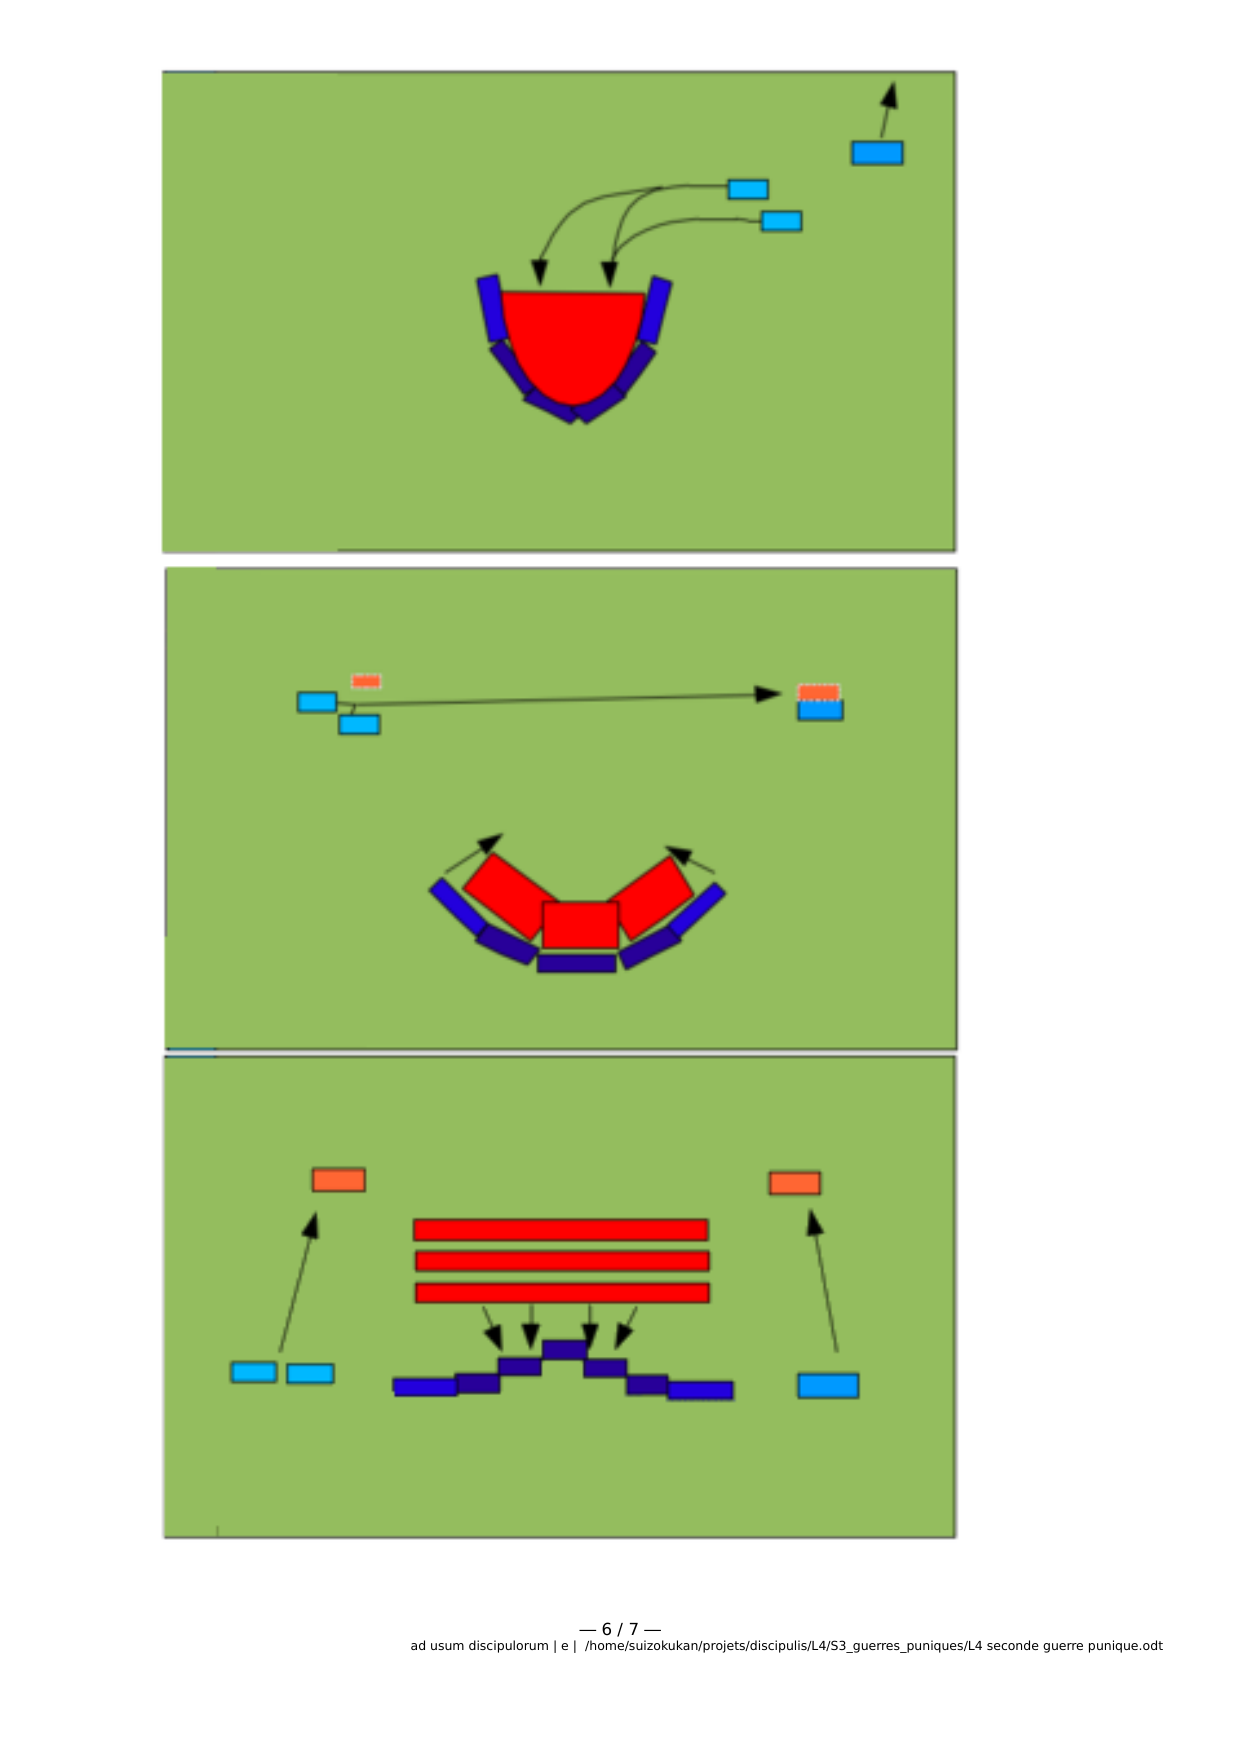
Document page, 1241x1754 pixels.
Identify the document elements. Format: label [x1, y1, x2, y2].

picture [0, 0, 1217, 1550]
